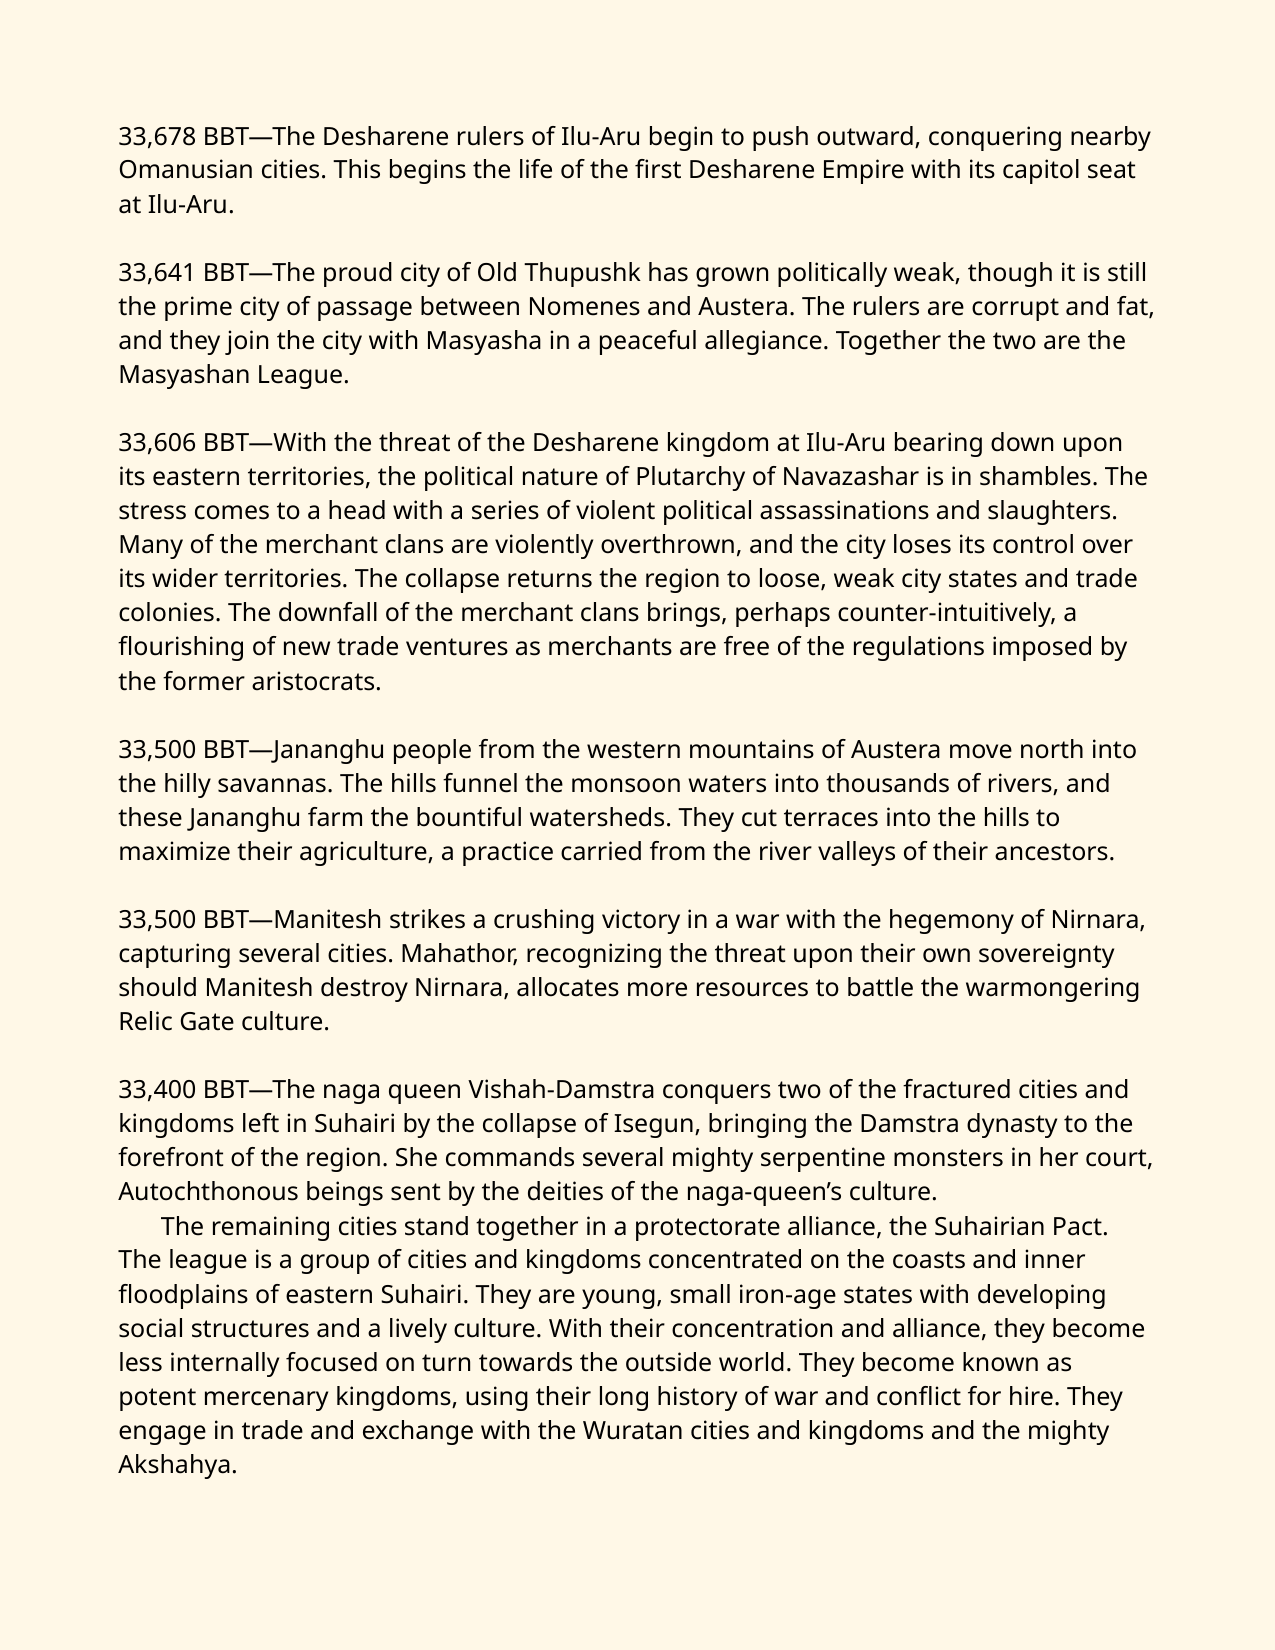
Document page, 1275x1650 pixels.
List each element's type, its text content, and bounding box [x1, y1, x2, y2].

text 33,500 BBT—Jananghu people from the western mountains of Austera move north into the hilly savannas. The hills funnel the monsoon waters into thousands of rivers, and these Jananghu farm the bountiful watersheds. They cut terraces into the hills to maximize their agriculture, a practice carried from the river valleys of their ancestors. [118, 731, 1157, 867]
text 33,606 BBT—With the threat of the Desharene kingdom at Ilu-Aru bearing down upon its eastern territories, the political nature of Plutarchy of Navazashar is in shambles. The stress comes to a head with a series of violent political assassinations and slaughters. Many of the merchant clans are violently overthrown, and the city loses its control over its wider territories. The collapse returns the region to loose, weak city states and trade colonies. The downfall of the merchant clans brings, perhaps counter-intuitively, a flourishing of new trade ventures as merchants are free of the regulations imposed by the former aristocrats. [118, 425, 1157, 697]
text 33,678 BBT—The Desharene rulers of Ilu-Aru begin to push outward, conquering nearby Omanusian cities. This begins the life of the first Desharene Empire with its capitol seat at Ilu-Aru. [118, 118, 1157, 220]
text 33,641 BBT—The proud city of Old Thupushk has grown politically weak, though it is still the prime city of passage between Nomenes and Austera. The rulers are corrupt and fat, and they join the city with Masyasha in a peaceful allegiance. Together the two are the Masyashan League. [118, 254, 1157, 391]
text 33,400 BBT—The naga queen Vishah-Damstra conquers two of the fractured cities and kingdoms left in Suhairi by the collapse of Isegun, bringing the Damstra dynasty to the forefront of the region. She commands several mighty serpentine monsters in her court, Autochthonous beings sent by the deities of the naga-queen’s culture. [118, 1072, 1157, 1208]
text The remaining cities stand together in a protectorate alliance, the Suhairian Pact. The league is a group of cities and kingdoms concentrated on the coasts and inner floodplains of eastern Suhairi. They are young, small iron-age states with developing social structures and a lively culture. With their concentration and alliance, they become less internally focused on turn towards the outside world. They become known as potent mercenary kingdoms, using their long history of war and conflict for hire. They engage in trade and exchange with the Wuratan cities and kingdoms and the mighty Akshahya. [118, 1208, 1157, 1481]
text 33,500 BBT—Manitesh strikes a crushing victory in a war with the hegemony of Nirnara, capturing several cities. Mahathor, recognizing the threat upon their own sovereignty should Manitesh destroy Nirnara, allocates more resources to battle the warmongering Relic Gate culture. [118, 902, 1157, 1038]
